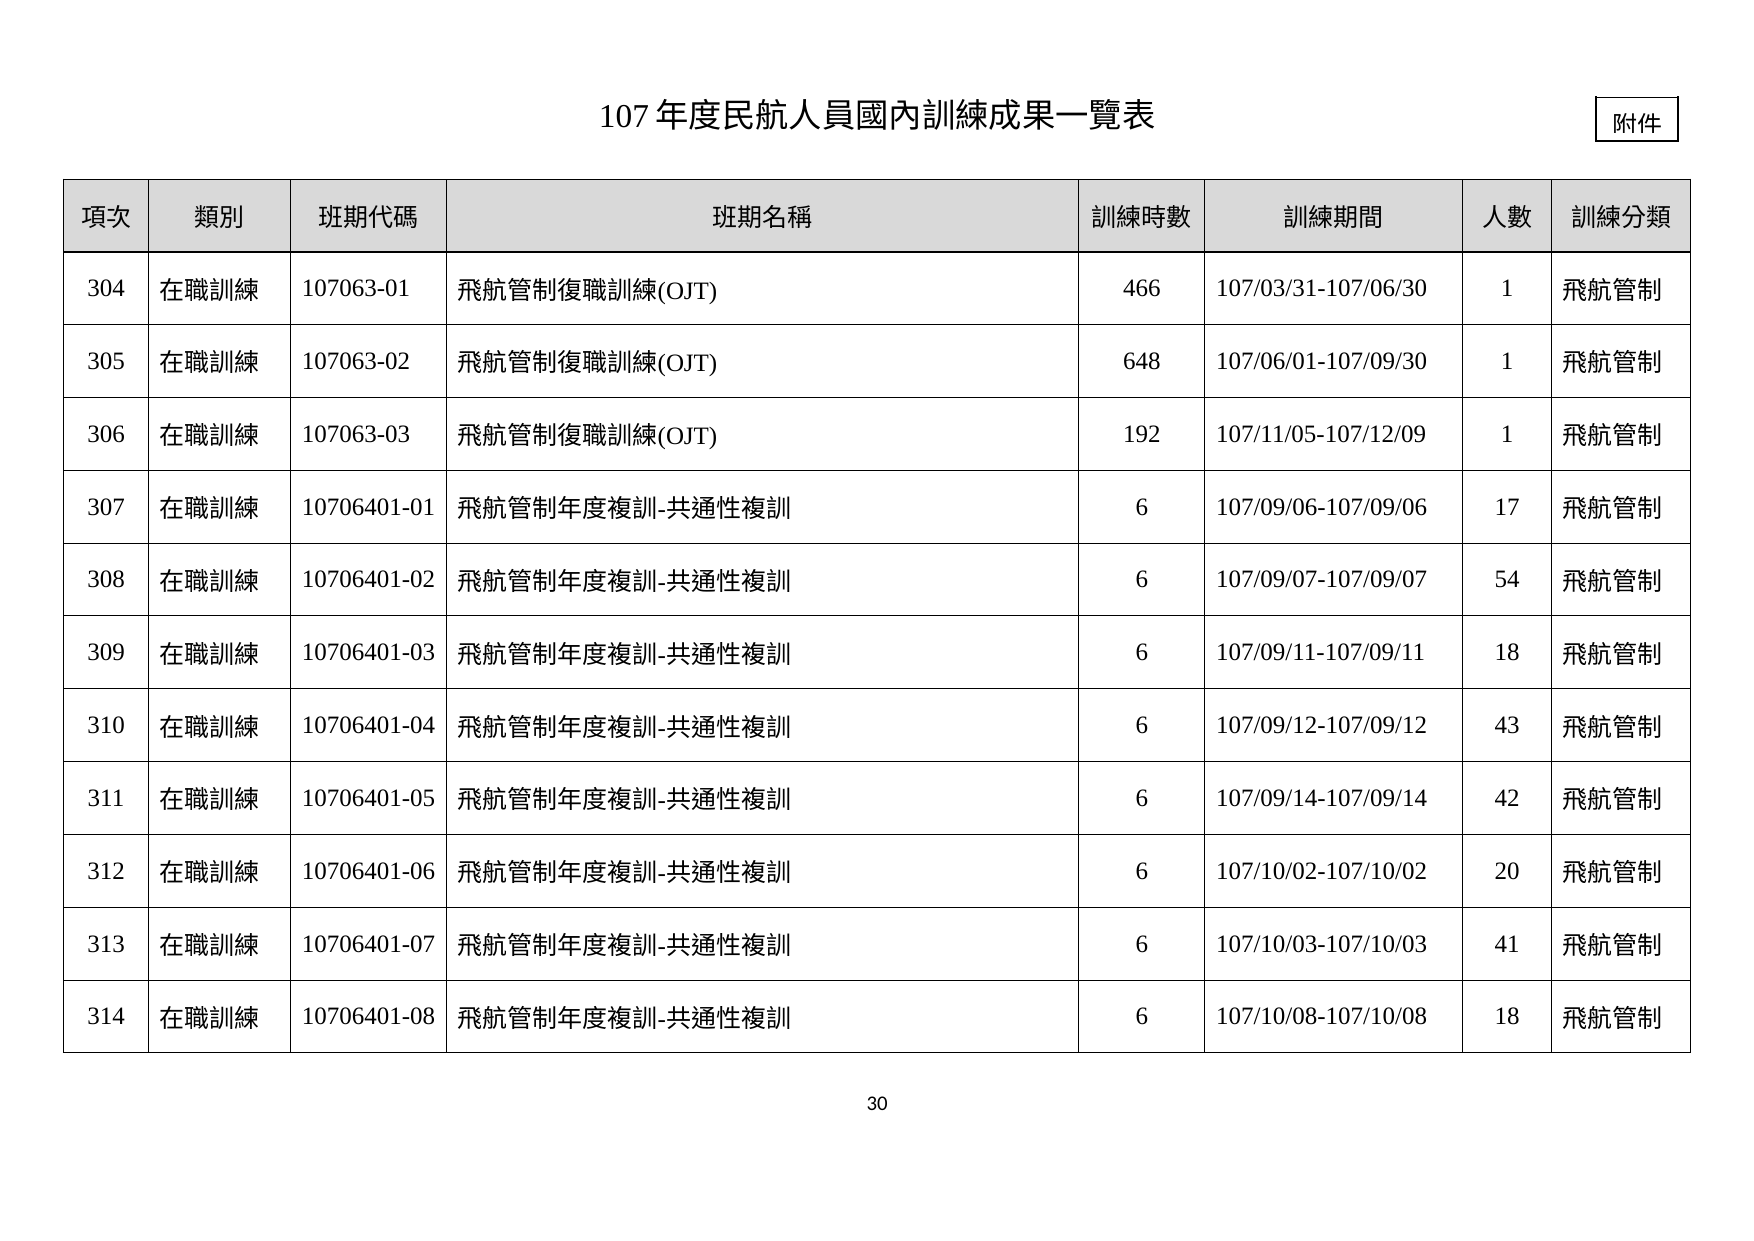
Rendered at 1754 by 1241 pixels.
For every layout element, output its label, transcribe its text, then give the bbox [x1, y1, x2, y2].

table_cell 10706401-01 [291, 471, 446, 543]
table_cell 在職訓練 [149, 616, 290, 688]
table_cell 6 [1079, 908, 1204, 979]
table_cell 6 [1079, 616, 1204, 688]
table_cell 6 [1079, 762, 1204, 834]
table_cell 314 [64, 981, 148, 1052]
table_cell 309 [64, 616, 148, 688]
table_cell 飛航管制 [1552, 398, 1690, 470]
table_header 類別 [149, 180, 290, 251]
table_header 班期名稱 [447, 180, 1078, 251]
table_cell 10706401-04 [291, 689, 446, 761]
table_cell 在職訓練 [149, 835, 290, 907]
table_cell 在職訓練 [149, 544, 290, 615]
table_cell 305 [64, 325, 148, 397]
table_cell 10706401-07 [291, 908, 446, 979]
table_cell 10706401-03 [291, 616, 446, 688]
table_cell 飛航管制 [1552, 981, 1690, 1052]
table_cell 107/09/06-107/09/06 [1205, 471, 1462, 543]
table_cell 304 [64, 253, 148, 324]
table_cell 17 [1463, 471, 1551, 543]
table_cell 飛航管制 [1552, 762, 1690, 834]
table_cell 飛航管制年度複訓-共通性複訓 [447, 981, 1078, 1052]
table_cell 107/06/01-107/09/30 [1205, 325, 1462, 397]
table_cell 在職訓練 [149, 398, 290, 470]
table_cell 飛航管制復職訓練(OJT) [447, 253, 1078, 324]
table_cell 107/09/07-107/09/07 [1205, 544, 1462, 615]
table_cell 飛航管制 [1552, 544, 1690, 615]
table_cell 1 [1463, 325, 1551, 397]
table_cell 306 [64, 398, 148, 470]
table_cell 18 [1463, 981, 1551, 1052]
table_header 人數 [1463, 180, 1551, 251]
table_cell 10706401-08 [291, 981, 446, 1052]
table_cell 飛航管制 [1552, 325, 1690, 397]
table_cell 在職訓練 [149, 908, 290, 979]
table_cell 308 [64, 544, 148, 615]
table_cell 飛航管制復職訓練(OJT) [447, 398, 1078, 470]
table_cell 18 [1463, 616, 1551, 688]
table_cell 42 [1463, 762, 1551, 834]
table_cell 6 [1079, 981, 1204, 1052]
table_cell 飛航管制年度複訓-共通性複訓 [447, 689, 1078, 761]
table_cell 192 [1079, 398, 1204, 470]
table_header 項次 [64, 180, 148, 251]
table_cell 6 [1079, 689, 1204, 761]
table_cell 107/03/31-107/06/30 [1205, 253, 1462, 324]
table_cell 107063-02 [291, 325, 446, 397]
table_header 班期代碼 [291, 180, 446, 251]
table_cell 1 [1463, 398, 1551, 470]
table_cell 107/09/11-107/09/11 [1205, 616, 1462, 688]
table_cell 310 [64, 689, 148, 761]
table_cell 飛航管制年度複訓-共通性複訓 [447, 762, 1078, 834]
table_cell 1 [1463, 253, 1551, 324]
table_cell 飛航管制 [1552, 471, 1690, 543]
table_cell 107/10/08-107/10/08 [1205, 981, 1462, 1052]
table_cell 飛航管制 [1552, 689, 1690, 761]
table_header 訓練時數 [1079, 180, 1204, 251]
table_cell 飛航管制復職訓練(OJT) [447, 325, 1078, 397]
table_cell 312 [64, 835, 148, 907]
table_cell 10706401-06 [291, 835, 446, 907]
table_cell 飛航管制年度複訓-共通性複訓 [447, 908, 1078, 979]
table_cell 6 [1079, 544, 1204, 615]
table_cell 在職訓練 [149, 981, 290, 1052]
table_cell 6 [1079, 835, 1204, 907]
table_cell 飛航管制 [1552, 253, 1690, 324]
table_cell 41 [1463, 908, 1551, 979]
table_cell 在職訓練 [149, 325, 290, 397]
table_cell 飛航管制 [1552, 908, 1690, 979]
table_cell 10706401-02 [291, 544, 446, 615]
table_cell 飛航管制年度複訓-共通性複訓 [447, 471, 1078, 543]
table_cell 54 [1463, 544, 1551, 615]
table_cell 飛航管制 [1552, 835, 1690, 907]
table_cell 107063-03 [291, 398, 446, 470]
table_cell 107/10/03-107/10/03 [1205, 908, 1462, 979]
table_cell 飛航管制 [1552, 616, 1690, 688]
table_cell 107063-01 [291, 253, 446, 324]
table_cell 20 [1463, 835, 1551, 907]
table_cell 在職訓練 [149, 471, 290, 543]
table_cell 43 [1463, 689, 1551, 761]
table_cell 在職訓練 [149, 762, 290, 834]
table_cell 飛航管制年度複訓-共通性複訓 [447, 616, 1078, 688]
table_cell 311 [64, 762, 148, 834]
table_cell 107/09/12-107/09/12 [1205, 689, 1462, 761]
table_cell 307 [64, 471, 148, 543]
table_cell 313 [64, 908, 148, 979]
table_cell 107/11/05-107/12/09 [1205, 398, 1462, 470]
table_cell 466 [1079, 253, 1204, 324]
table_cell 在職訓練 [149, 689, 290, 761]
table_cell 648 [1079, 325, 1204, 397]
table_header 訓練分類 [1552, 180, 1690, 251]
table_cell 飛航管制年度複訓-共通性複訓 [447, 835, 1078, 907]
table_cell 10706401-05 [291, 762, 446, 834]
table_header 訓練期間 [1205, 180, 1462, 251]
table_cell 在職訓練 [149, 253, 290, 324]
table_cell 107/10/02-107/10/02 [1205, 835, 1462, 907]
table_cell 107/09/14-107/09/14 [1205, 762, 1462, 834]
table_cell 飛航管制年度複訓-共通性複訓 [447, 544, 1078, 615]
table_cell 6 [1079, 471, 1204, 543]
